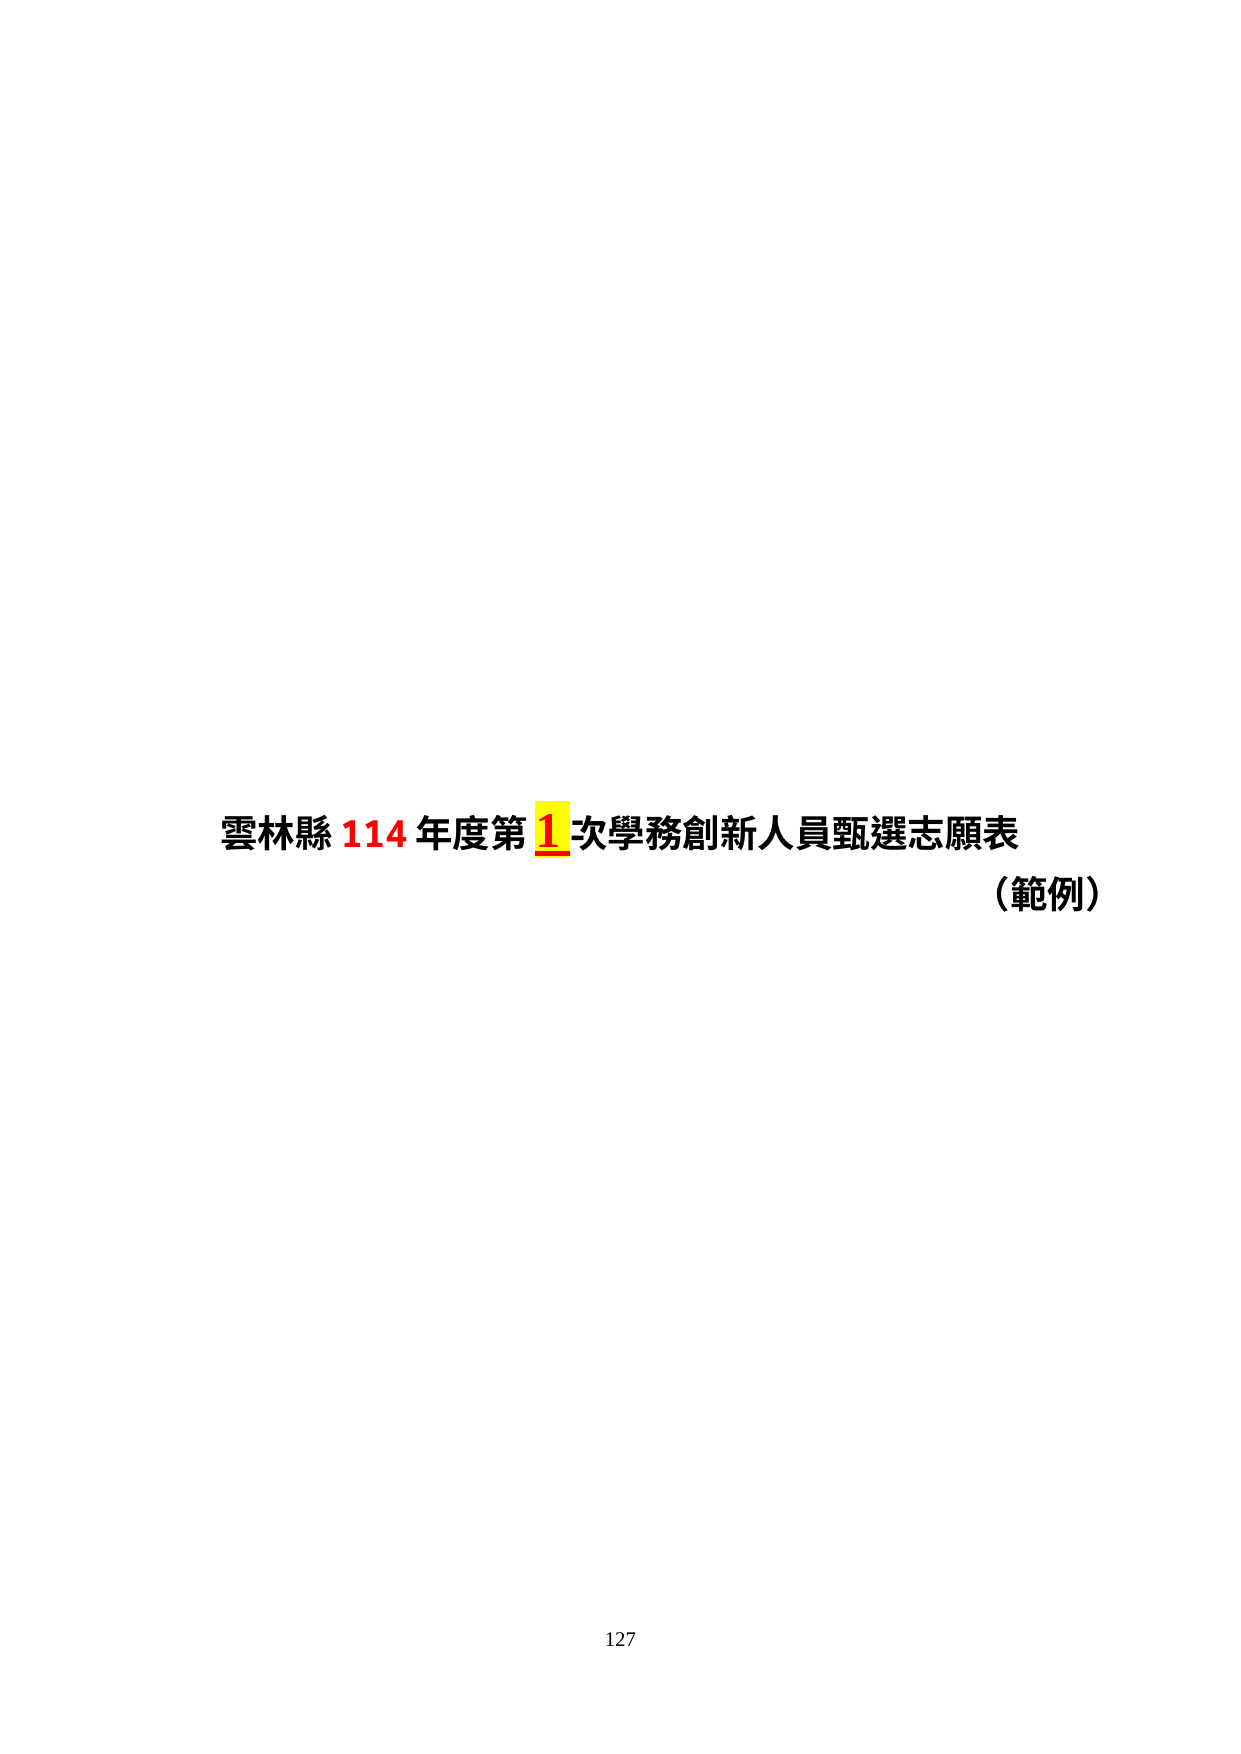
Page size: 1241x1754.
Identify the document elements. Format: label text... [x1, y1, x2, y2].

text 雲林縣114年度第1次學務創新人員甄選志願表 [118, 788, 1122, 851]
text （範例） [118, 851, 1122, 913]
